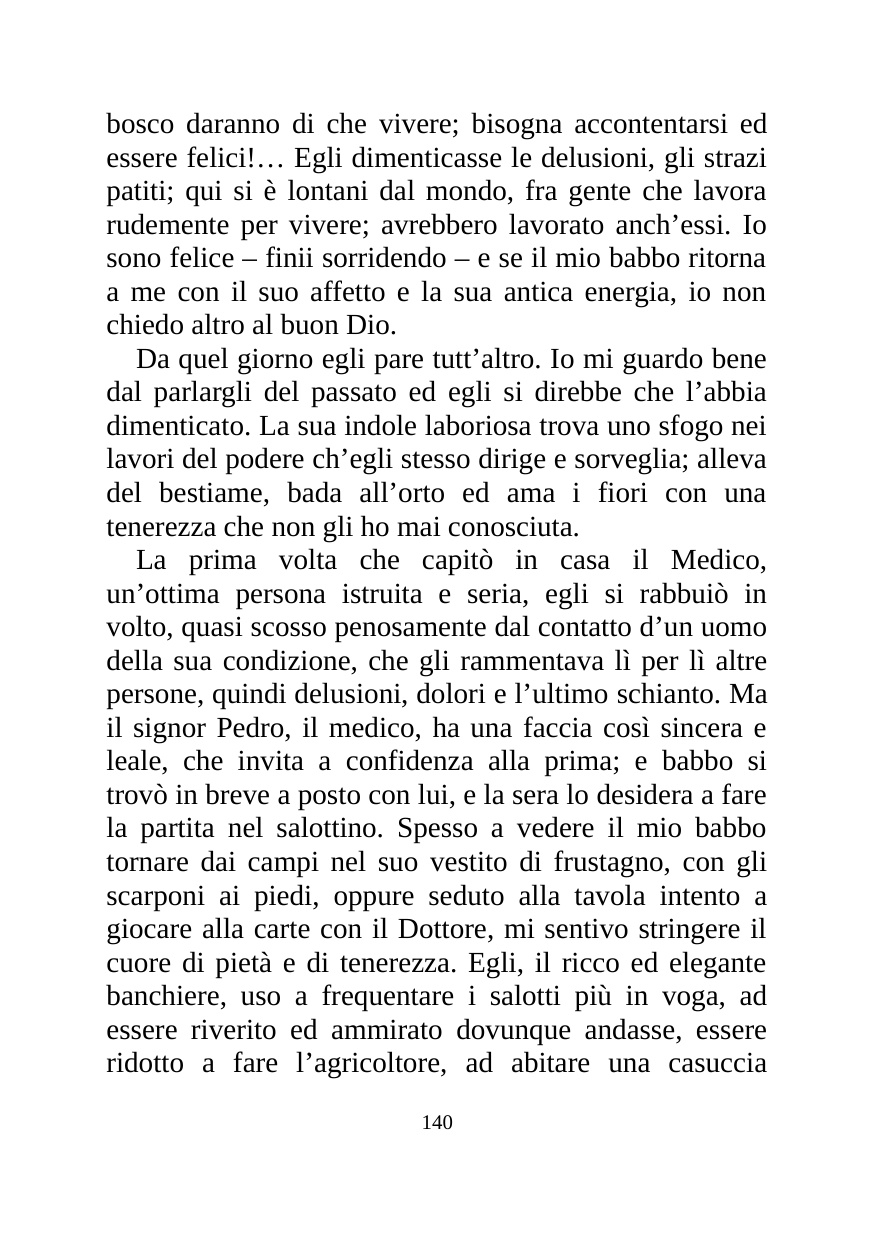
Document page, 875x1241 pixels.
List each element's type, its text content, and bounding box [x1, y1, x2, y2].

text bosco daranno di che vivere; bisogna accontentarsi ed essere felici!… Egli dimenticasse le delusioni, gli strazi patiti; qui si è lontani dal mondo, fra gente che lavora rudemente per vivere; avrebbero lavorato anch’essi. Io sono felice – finii sorridendo – e se il mio babbo ritorna a me con il suo affetto e la sua antica energia, io non chiedo altro al buon Dio. [106, 106, 768, 341]
text Da quel giorno egli pare tutt’altro. Io mi guardo bene dal parlargli del passato ed egli si direbbe che l’abbia dimenticato. La sua indole laboriosa trova uno sfogo nei lavori del podere ch’egli stesso dirige e sorveglia; alleva del bestiame, bada all’orto ed ama i fiori con una tenerezza che non gli ho mai conosciuta. [106, 341, 768, 542]
text La prima volta che capitò in casa il Medico, un’ottima persona istruita e seria, egli si rabbuiò in volto, quasi scosso penosamente dal contatto d’un uomo della sua condizione, che gli rammentava lì per lì altre persone, quindi delusioni, dolori e l’ultimo schianto. Ma il signor Pedro, il medico, ha una faccia così sincera e leale, che invita a confidenza alla prima; e babbo si trovò in breve a posto con lui, e la sera lo desidera a fare la partita nel salottino. Spesso a vedere il mio babbo tornare dai campi nel suo vestito di frustagno, con gli scarponi ai piedi, oppure seduto alla tavola intento a giocare alla carte con il Dottore, mi sentivo stringere il cuore di pietà e di tenerezza. Egli, il ricco ed elegante banchiere, uso a frequentare i salotti più in voga, ad essere riverito ed ammirato dovunque andasse, essere ridotto a fare l’agricoltore, ad abitare una casuccia [106, 542, 768, 1079]
